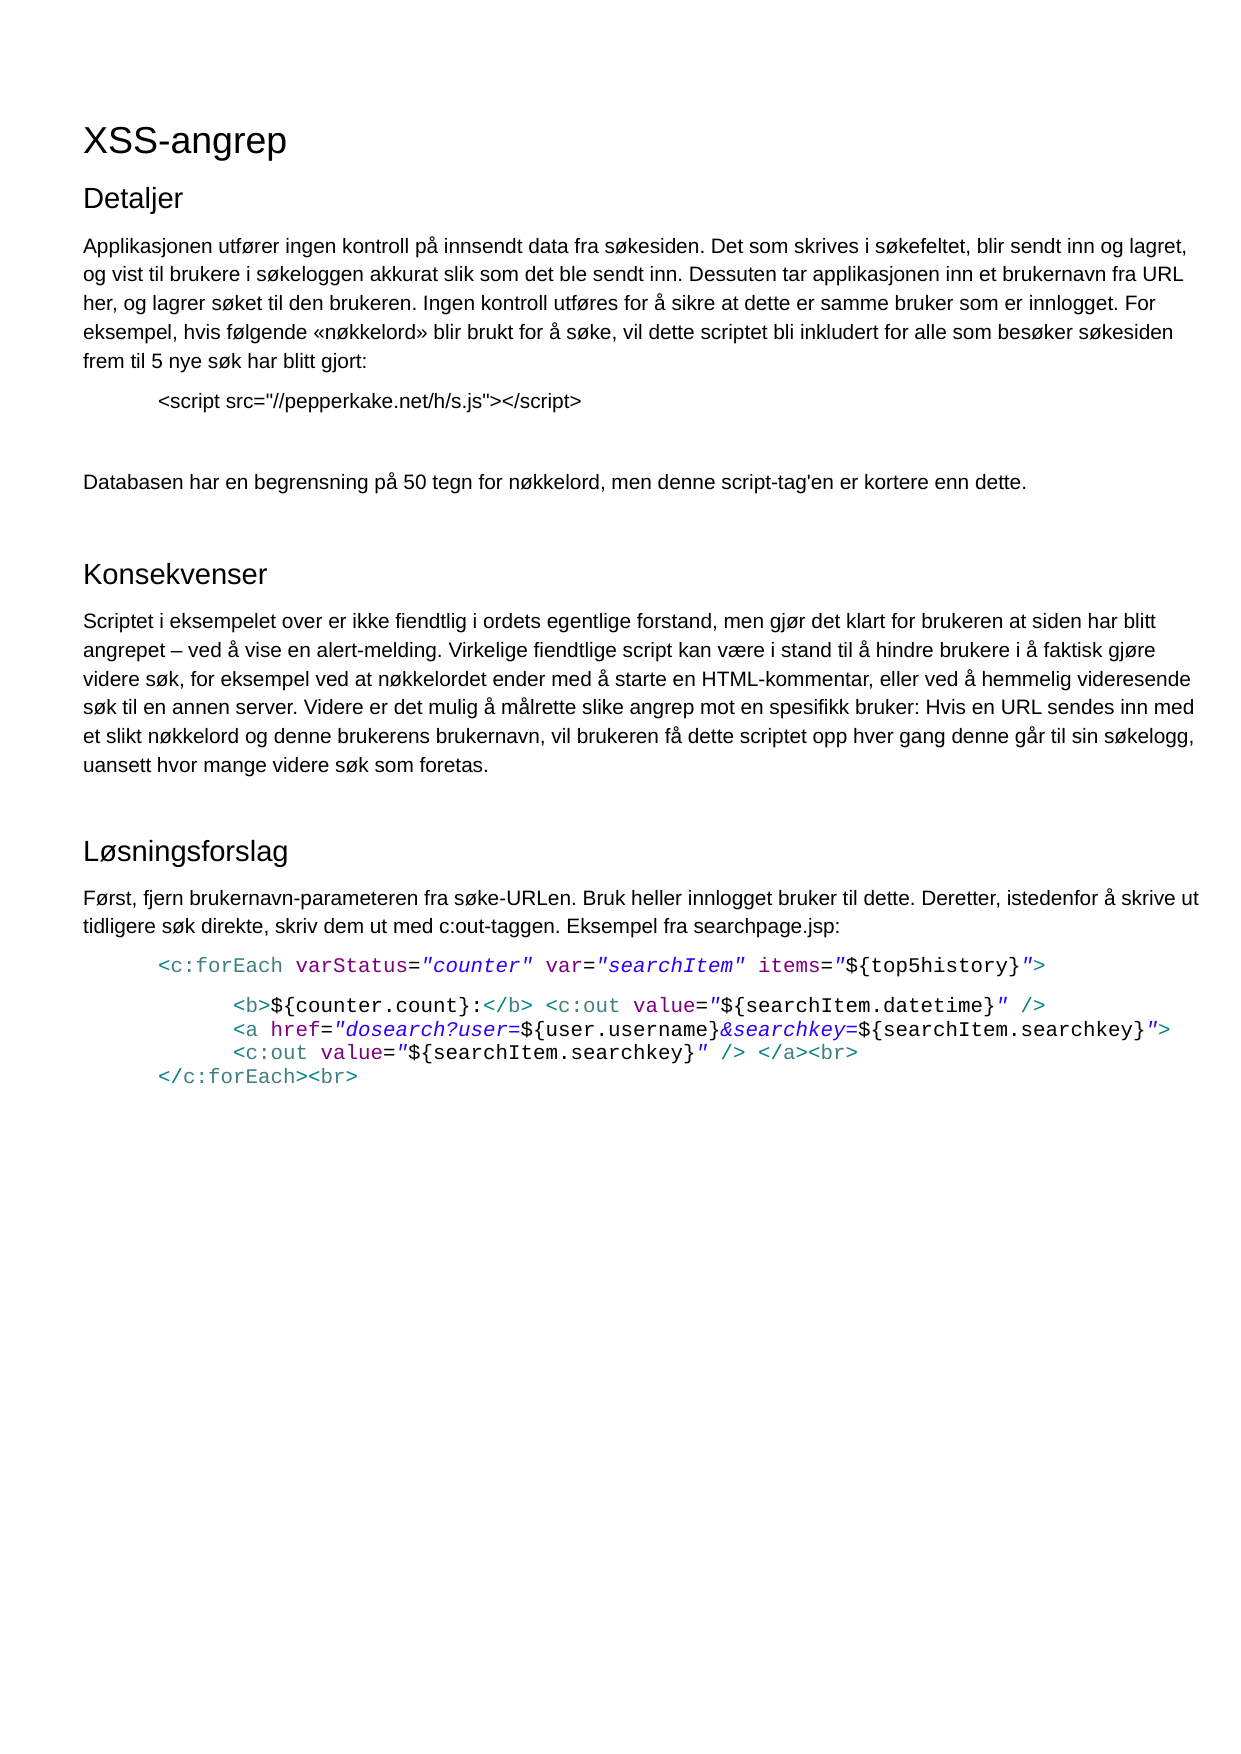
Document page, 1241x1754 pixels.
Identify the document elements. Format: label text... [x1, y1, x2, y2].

text <b>${counter.count}:</b> <c:out value="${searchItem.datetime}" /> [83, 995, 1204, 1019]
text Databasen har en begrensning på 50 tegn for nøkkelord, men denne script-tag'en er kortere enn dette. [83, 470, 1204, 494]
text <a href="dosearch?user=${user.username}&searchkey=${searchItem.searchkey}"> [83, 1019, 1204, 1042]
text Løsningsforslag [83, 834, 1204, 867]
text Konsekvenser [83, 557, 1204, 590]
text Først, fjern brukernavn-parameteren fra søke-URLen. Bruk heller innlogget bruker til dette. Deretter, istedenfor å skrive ut tidligere søk direkte, skriv dem ut med c:out-taggen. Eksempel fra searchpage.jsp: [83, 886, 1204, 938]
text <c:out value="${searchItem.searchkey}" /> </a><br> [83, 1042, 1204, 1066]
text XSS-angrep [83, 118, 1204, 161]
text Detaljer [83, 182, 1204, 215]
text <c:forEach varStatus="counter" var="searchItem" items="${top5history}"> [83, 955, 1204, 978]
text Applikasjonen utfører ingen kontroll på innsendt data fra søkesiden. Det som skrives i søkefeltet, blir sendt inn og lagret, og vist til brukere i søkeloggen akkurat slik som det ble sendt inn. Dessuten tar applikasjonen inn et brukernavn fra URL her, og lagrer søket til den brukeren. Ingen kontroll utføres for å sikre at dette er samme bruker som er innlogget. For eksempel, hvis følgende «nøkkelord» blir brukt for å søke, vil dette scriptet bli inkludert for alle som besøker søkesiden frem til 5 nye søk har blitt gjort: [83, 233, 1204, 372]
text <script src="//pepperkake.net/h/s.js"></script> [83, 389, 1204, 413]
text Scriptet i eksempelet over er ikke fiendtlig i ordets egentlige forstand, men gjør det klart for brukeren at siden har blitt angrepet – ved å vise en alert-melding. Virkelige fiendtlige script kan være i stand til å hindre brukere i å faktisk gjøre videre søk, for eksempel ved at nøkkelordet ender med å starte en HTML-kommentar, eller ved å hemmelig videresende søk til en annen server. Videre er det mulig å målrette slike angrep mot en spesifikk bruker: Hvis en URL sendes inn med et slikt nøkkelord og denne brukerens brukernavn, vil brukeren få dette scriptet opp hver gang denne går til sin søkelogg, uansett hvor mange videre søk som foretas. [83, 609, 1204, 777]
text </c:forEach><br> [83, 1066, 1204, 1089]
